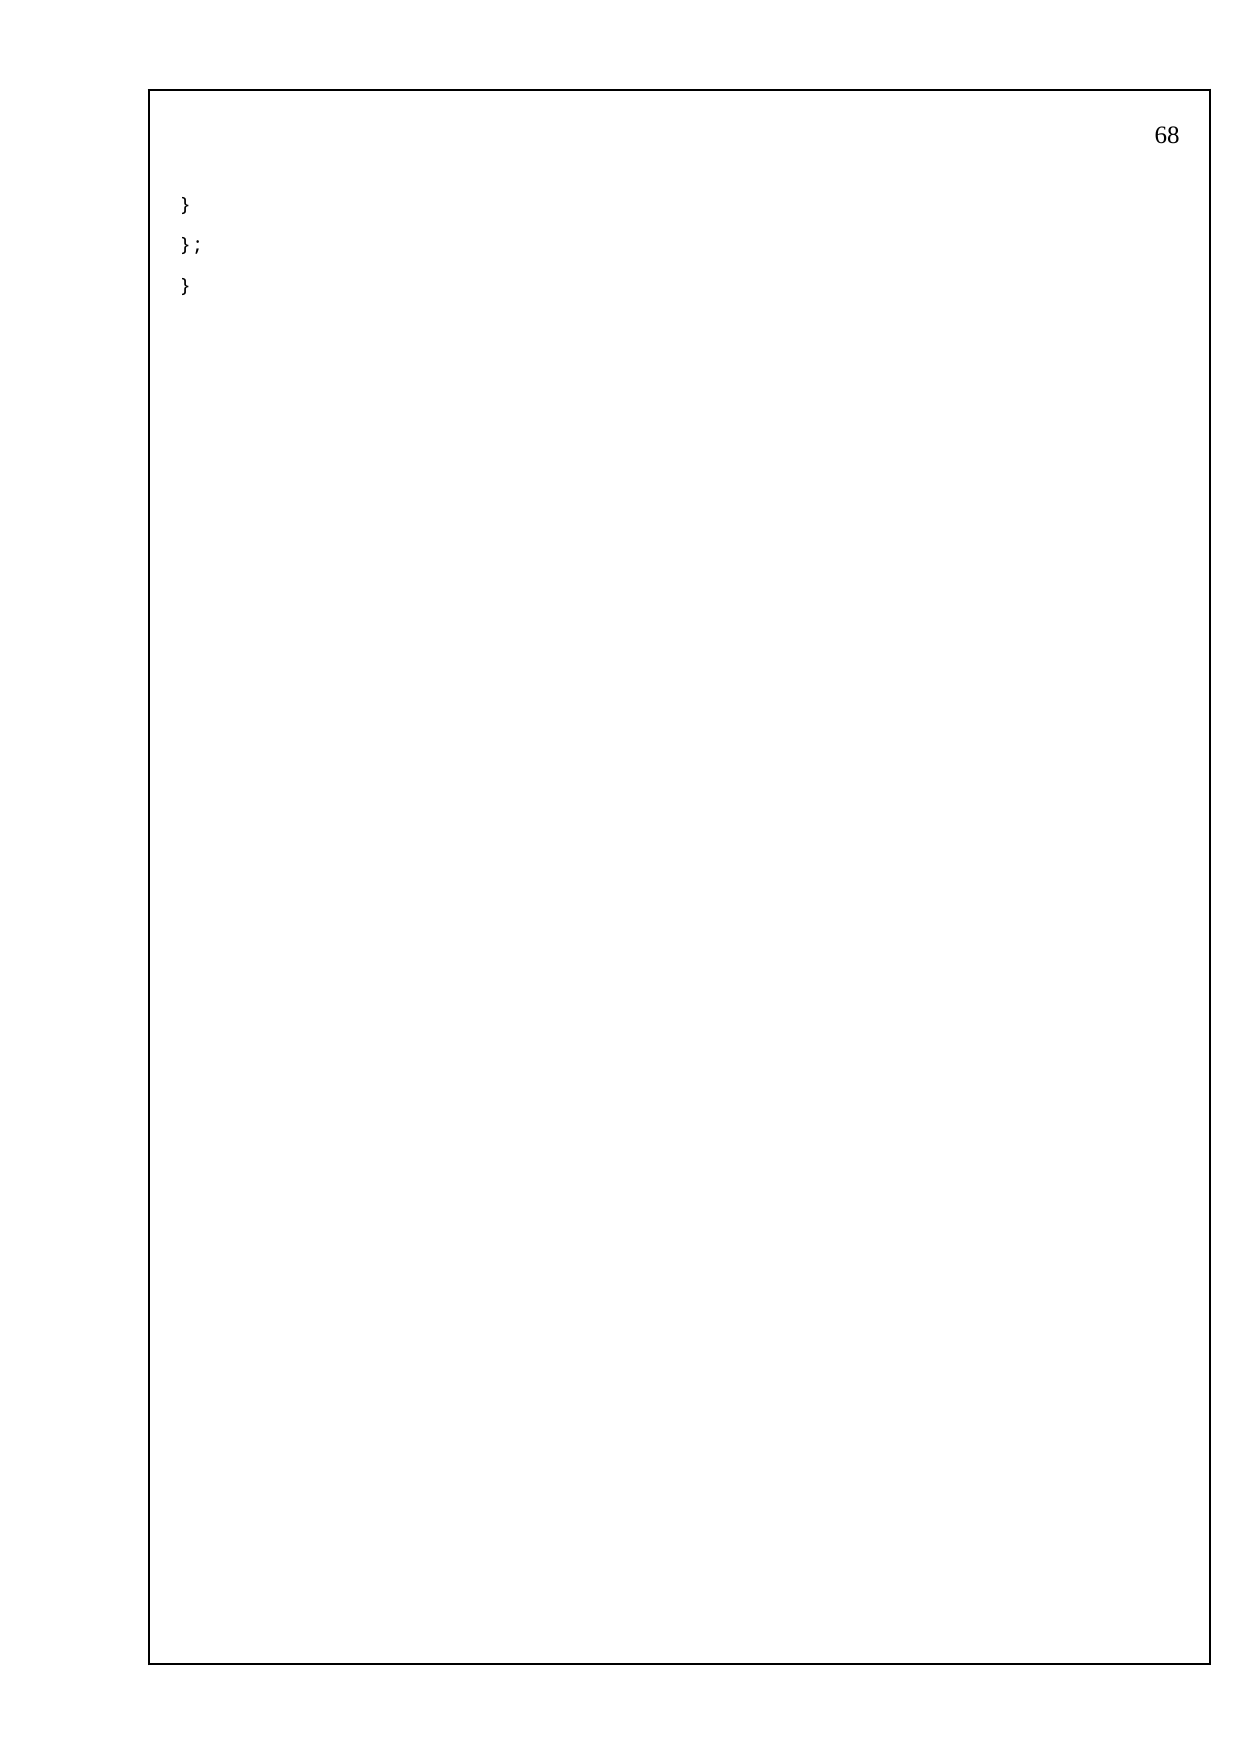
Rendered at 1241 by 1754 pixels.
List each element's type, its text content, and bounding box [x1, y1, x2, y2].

text } [179, 271, 1099, 298]
text }; [179, 230, 1099, 257]
text } [179, 190, 1099, 217]
